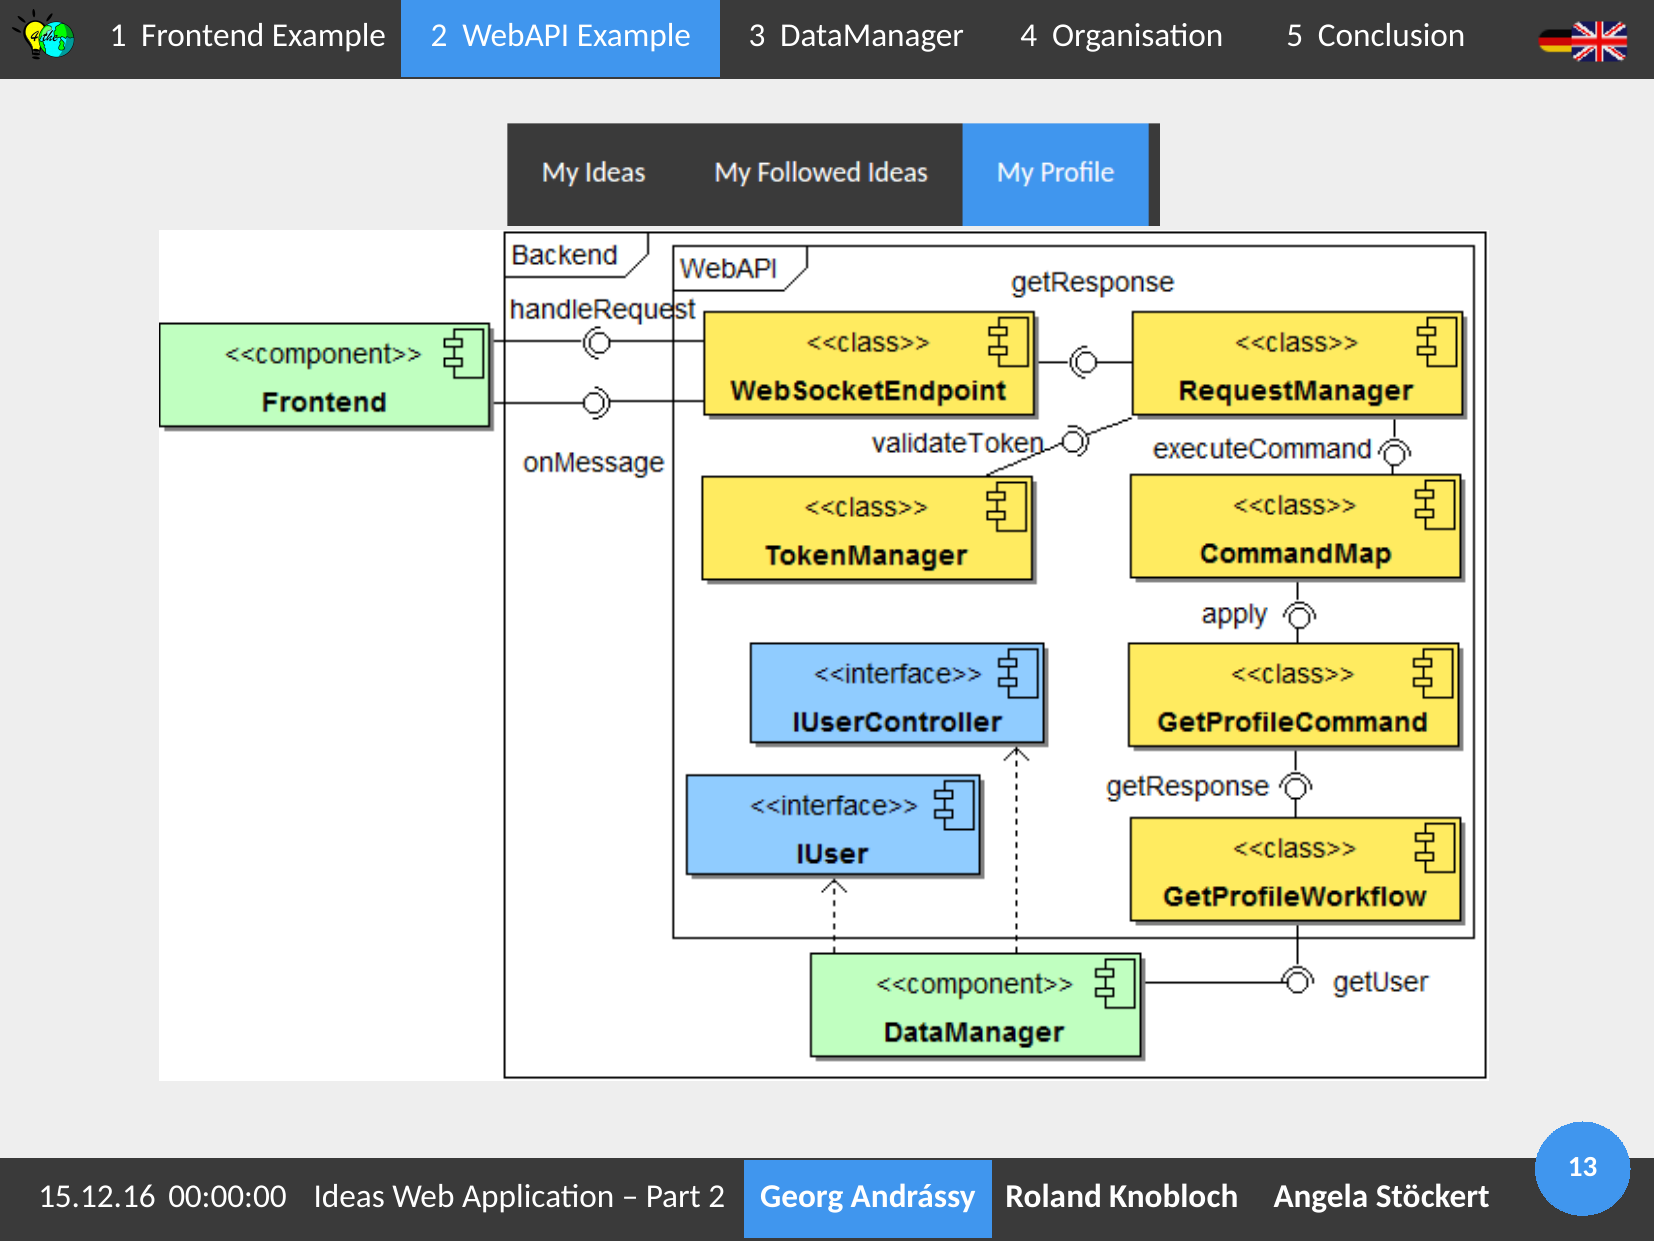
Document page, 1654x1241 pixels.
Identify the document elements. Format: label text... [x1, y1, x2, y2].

picture [2, 0, 83, 79]
picture [159, 230, 1489, 1081]
text_box 3 DataManager [720, 0, 992, 77]
text_box 4 Organisation [992, 0, 1251, 77]
text_box Roland Knobloch [992, 1160, 1251, 1238]
text_box 1 Frontend Example [94, 0, 401, 77]
text_box Ideas Web Application – Part 2 [307, 1160, 733, 1238]
text_box Georg Andrássy [744, 1160, 992, 1238]
picture [506, 122, 1160, 226]
text_box Angela Stöckert [1251, 1160, 1512, 1238]
text_box 2 WebAPI Example [401, 0, 720, 77]
text_box 5 Conclusion [1251, 0, 1501, 77]
picture [1536, 18, 1629, 64]
